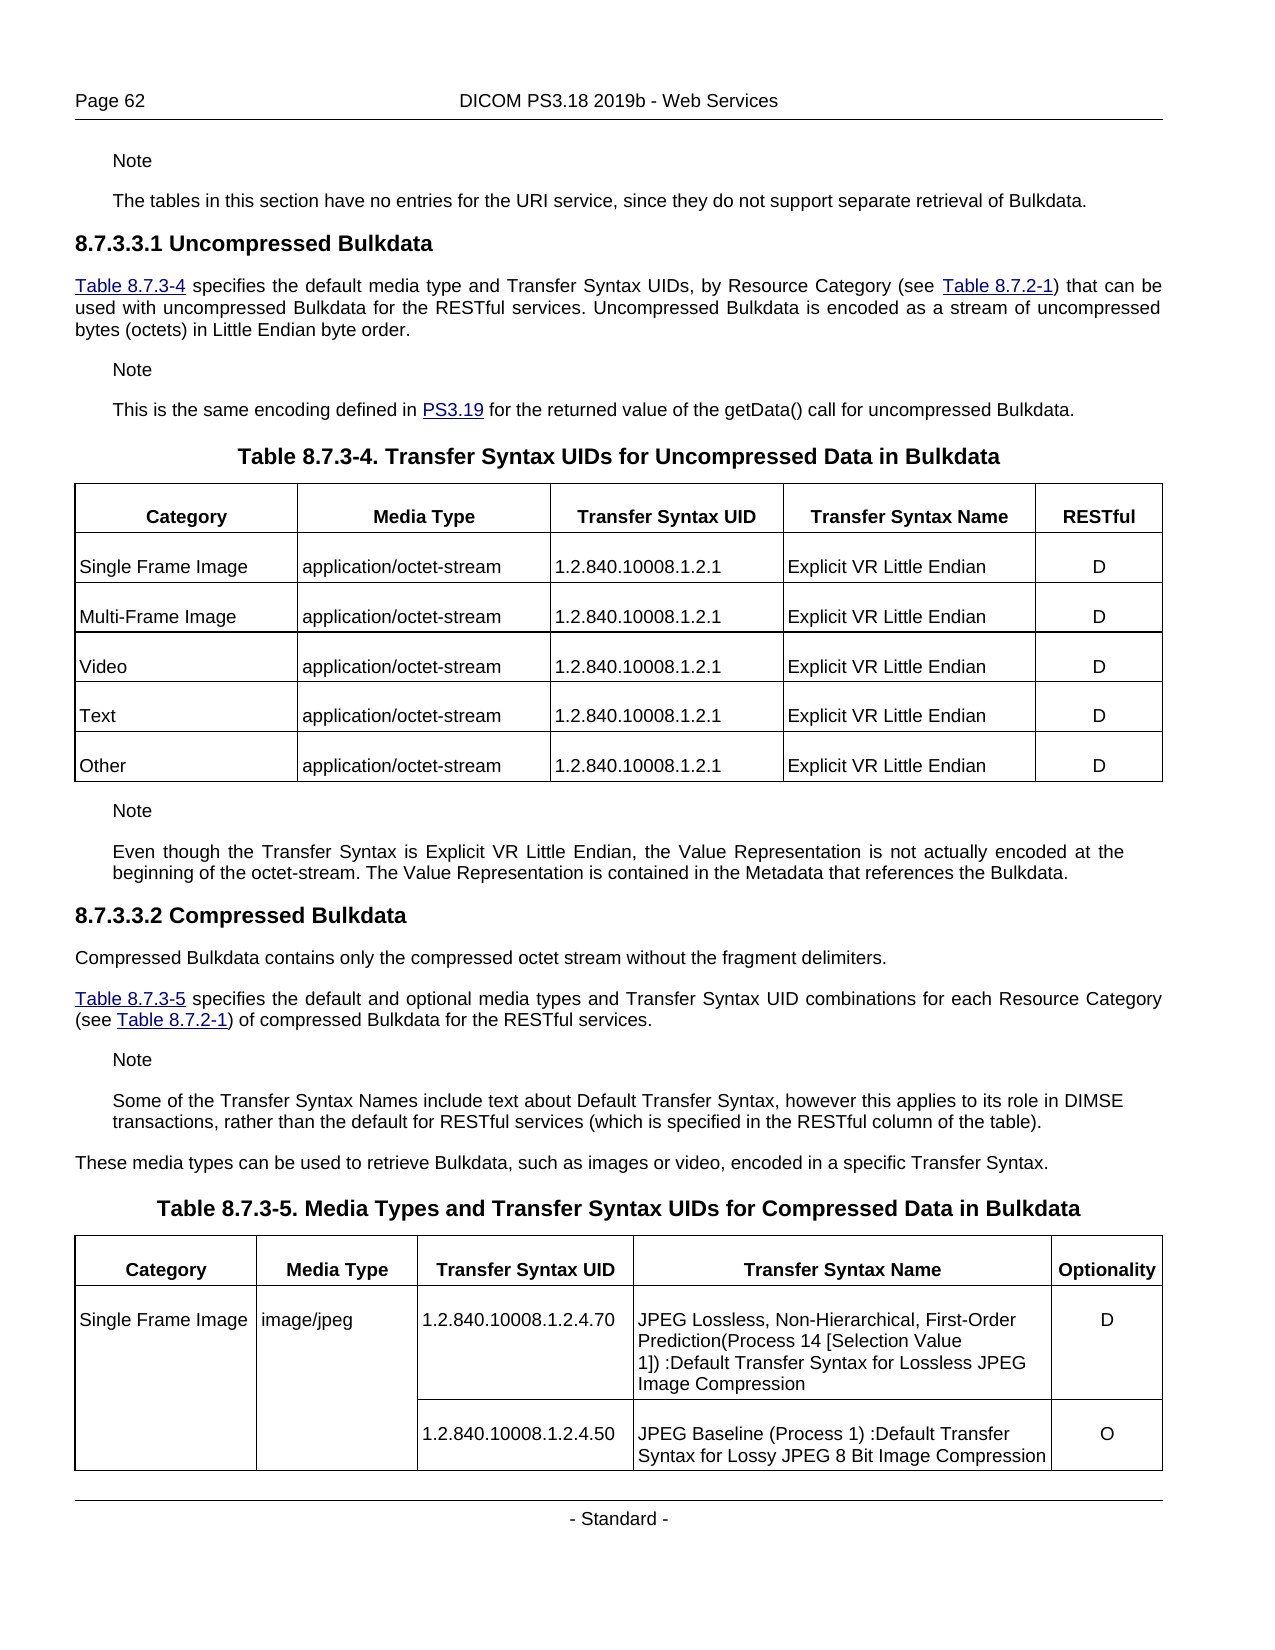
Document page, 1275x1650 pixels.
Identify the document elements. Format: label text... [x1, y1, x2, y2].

table_cell D [1036, 583, 1162, 631]
table_cell Explicit VR Little Endian [784, 583, 1035, 631]
text Table 8.7.3-4 specifies the default media type and Transfer Syntax UIDs, by Resource Category (see Table 8.7.2-1) that can be used with uncompressed Bulkdata for the RESTful services. Uncompressed Bulkdata is encoded as a stream of uncompressed bytes (octets) in Little Endian byte order. [75, 275, 1162, 340]
table_cell 1.2.840.10008.1.2.1 [551, 682, 783, 731]
table_cell Single Frame Image [76, 533, 297, 582]
text Table 8.7.3-5. Media Types and Transfer Syntax UIDs for Compressed Data in Bulkdata [75, 1196, 1162, 1221]
text Some of the Transfer Syntax Names include text about Default Transfer Syntax, however this applies to its role in DIMSE transactions, rather than the default for RESTful services (which is specified in the RESTful column of the table). [112, 1089, 1125, 1133]
table_cell application/octet-stream [298, 732, 550, 781]
text Note [112, 150, 1125, 172]
text 8.7.3.3.2 Compressed Bulkdata [75, 902, 1162, 928]
text Even though the Transfer Syntax is Explicit VR Little Endian, the Value Representation is not actually encoded at the beginning of the octet-stream. The Value Representation is contained in the Metadata that references the Bulkdata. [112, 841, 1125, 884]
table_header Transfer Syntax UID [418, 1236, 633, 1284]
text Table 8.7.3-4. Transfer Syntax UIDs for Uncompressed Data in Bulkdata [75, 443, 1162, 469]
table_cell Multi-Frame Image [76, 583, 297, 631]
table_cell Explicit VR Little Endian [784, 732, 1035, 781]
table_cell JPEG Lossless, Non-Hierarchical, First-Order Prediction(Process 14 [Selection Value 1]) :Default Transfer Syntax for Lossless JPEG Image Compression [634, 1286, 1051, 1399]
table_cell 1.2.840.10008.1.2.1 [551, 533, 783, 582]
table_cell O [1052, 1400, 1162, 1470]
table_cell 1.2.840.10008.1.2.1 [551, 633, 783, 681]
text Note [112, 359, 1125, 380]
table_cell Video [76, 633, 297, 681]
table_header Transfer Syntax UID [551, 484, 783, 532]
table_cell D [1036, 682, 1162, 731]
table_header Media Type [257, 1236, 417, 1284]
table_header Media Type [298, 484, 550, 532]
table_cell application/octet-stream [298, 633, 550, 681]
table_cell D [1052, 1286, 1162, 1399]
table_cell 1.2.840.10008.1.2.1 [551, 583, 783, 631]
table_cell 1.2.840.10008.1.2.4.70 [418, 1286, 633, 1399]
table_cell Other [76, 732, 297, 781]
text These media types can be used to retrieve Bulkdata, such as images or video, encoded in a specific Transfer Syntax. [75, 1151, 1162, 1173]
table_cell Explicit VR Little Endian [784, 682, 1035, 731]
table_cell Single Frame Image [76, 1286, 256, 1470]
table_cell Text [76, 682, 297, 731]
table_header Transfer Syntax Name [634, 1236, 1051, 1284]
table_cell application/octet-stream [298, 533, 550, 582]
table_cell application/octet-stream [298, 682, 550, 731]
text 8.7.3.3.1 Uncompressed Bulkdata [75, 231, 1162, 256]
text Note [112, 1049, 1125, 1071]
text Table 8.7.3-5 specifies the default and optional media types and Transfer Syntax UID combinations for each Resource Category (see Table 8.7.2-1) of compressed Bulkdata for the RESTful services. [75, 987, 1162, 1031]
table_cell Explicit VR Little Endian [784, 633, 1035, 681]
table_header RESTful [1036, 484, 1162, 532]
table_header Transfer Syntax Name [784, 484, 1035, 532]
table_cell Explicit VR Little Endian [784, 533, 1035, 582]
table_cell image/jpeg [257, 1286, 417, 1470]
table_header Optionality [1052, 1236, 1162, 1284]
table_cell D [1036, 533, 1162, 582]
text This is the same encoding defined in PS3.19 for the returned value of the getData() call for uncompressed Bulkdata. [112, 399, 1125, 421]
table_cell 1.2.840.10008.1.2.4.50 [418, 1400, 633, 1470]
table_cell application/octet-stream [298, 583, 550, 631]
text Compressed Bulkdata contains only the compressed octet stream without the fragment delimiters. [75, 947, 1162, 969]
table_header Category [76, 1236, 256, 1284]
table_cell JPEG Baseline (Process 1) :Default Transfer Syntax for Lossy JPEG 8 Bit Image Compression [634, 1400, 1051, 1470]
table_cell D [1036, 633, 1162, 681]
table_cell D [1036, 732, 1162, 781]
text The tables in this section have no entries for the URI service, since they do not support separate retrieval of Bulkdata. [112, 190, 1125, 212]
text Note [112, 800, 1125, 822]
table_header Category [76, 484, 297, 532]
table_cell 1.2.840.10008.1.2.1 [551, 732, 783, 781]
